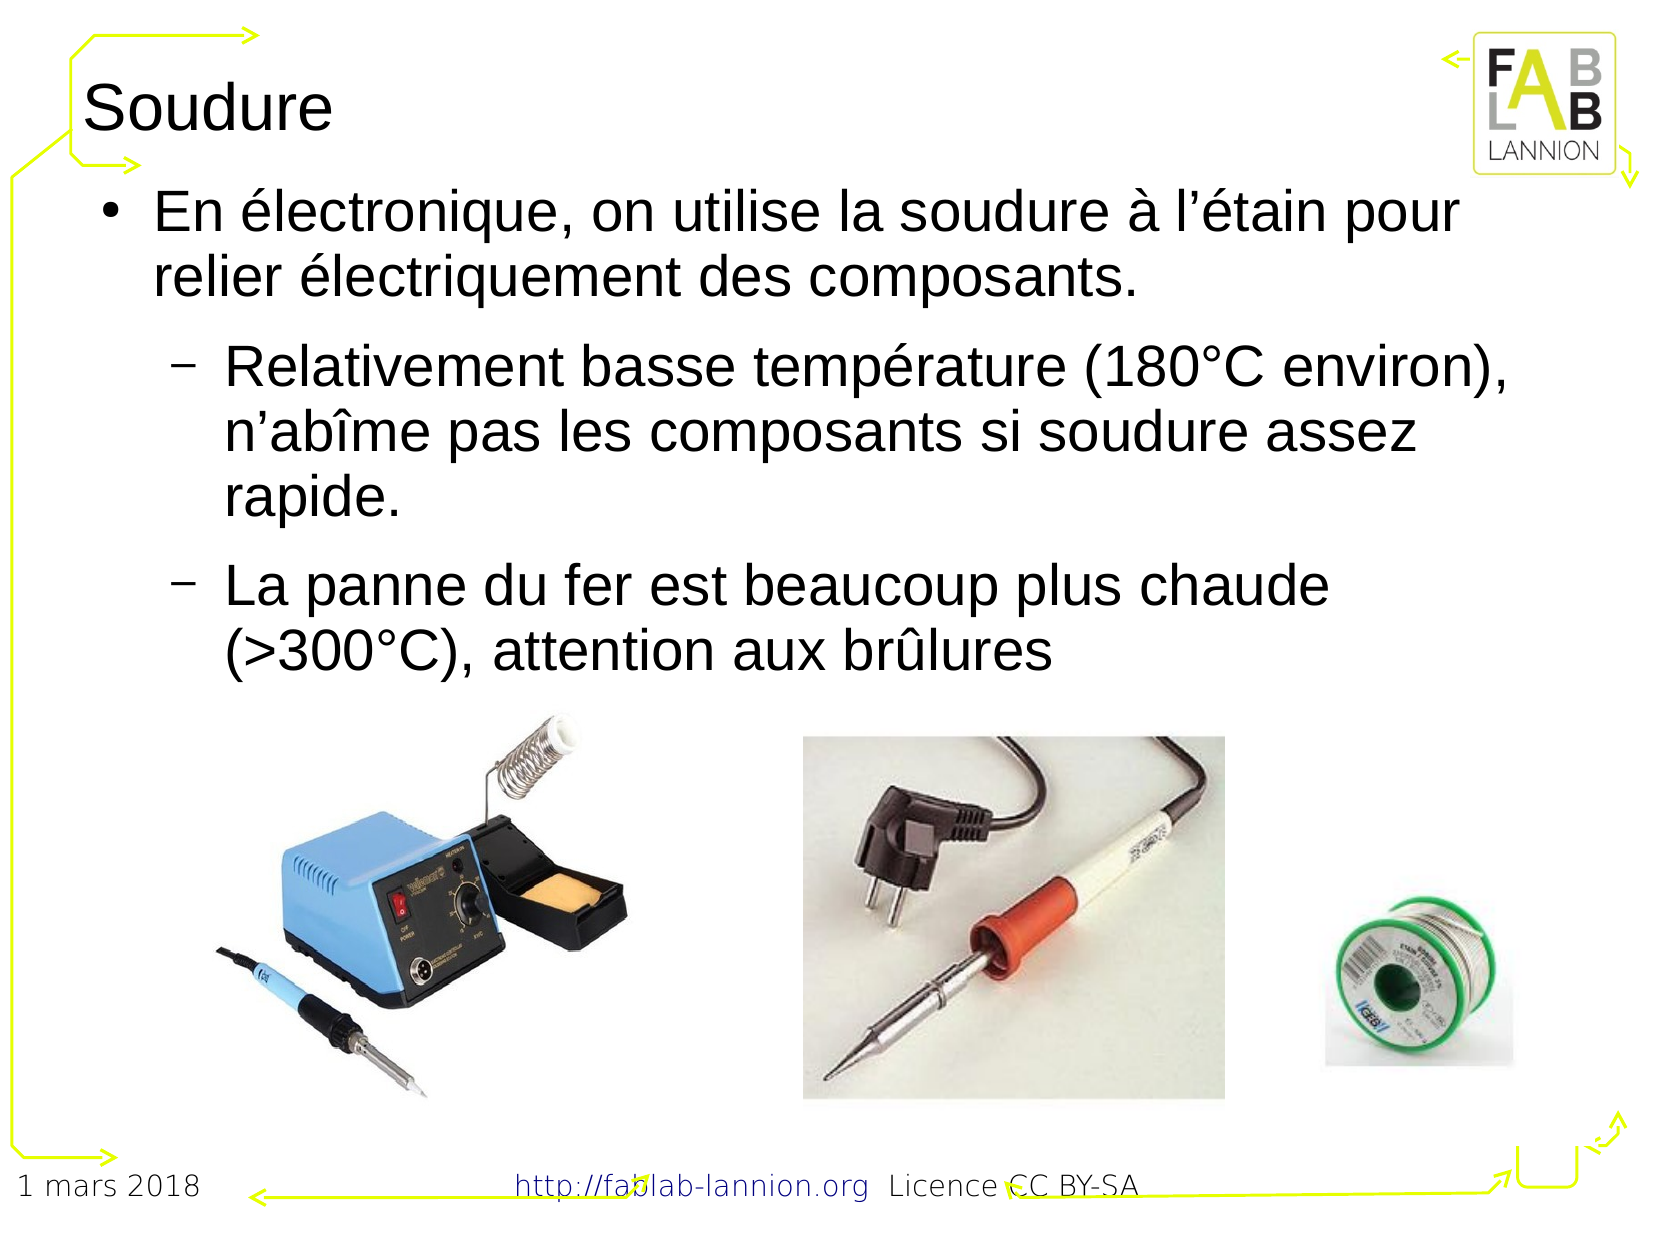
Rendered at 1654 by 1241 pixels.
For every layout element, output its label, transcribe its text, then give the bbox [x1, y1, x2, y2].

picture [1244, 803, 1595, 1146]
picture [212, 898, 636, 1146]
title Soudure [82, 49, 1441, 166]
list En électronique, on utilise la soudure à l’étain pour relier électriquement des composants. Relativement basse température (180°C environ), n’abîme pas les composants si soudure assez rapide. La panne du fer est beaucoup plus chaude (>300°C), attention aux brûlures [82, 178, 1571, 898]
picture [803, 673, 1225, 1165]
picture [1470, 29, 1619, 178]
